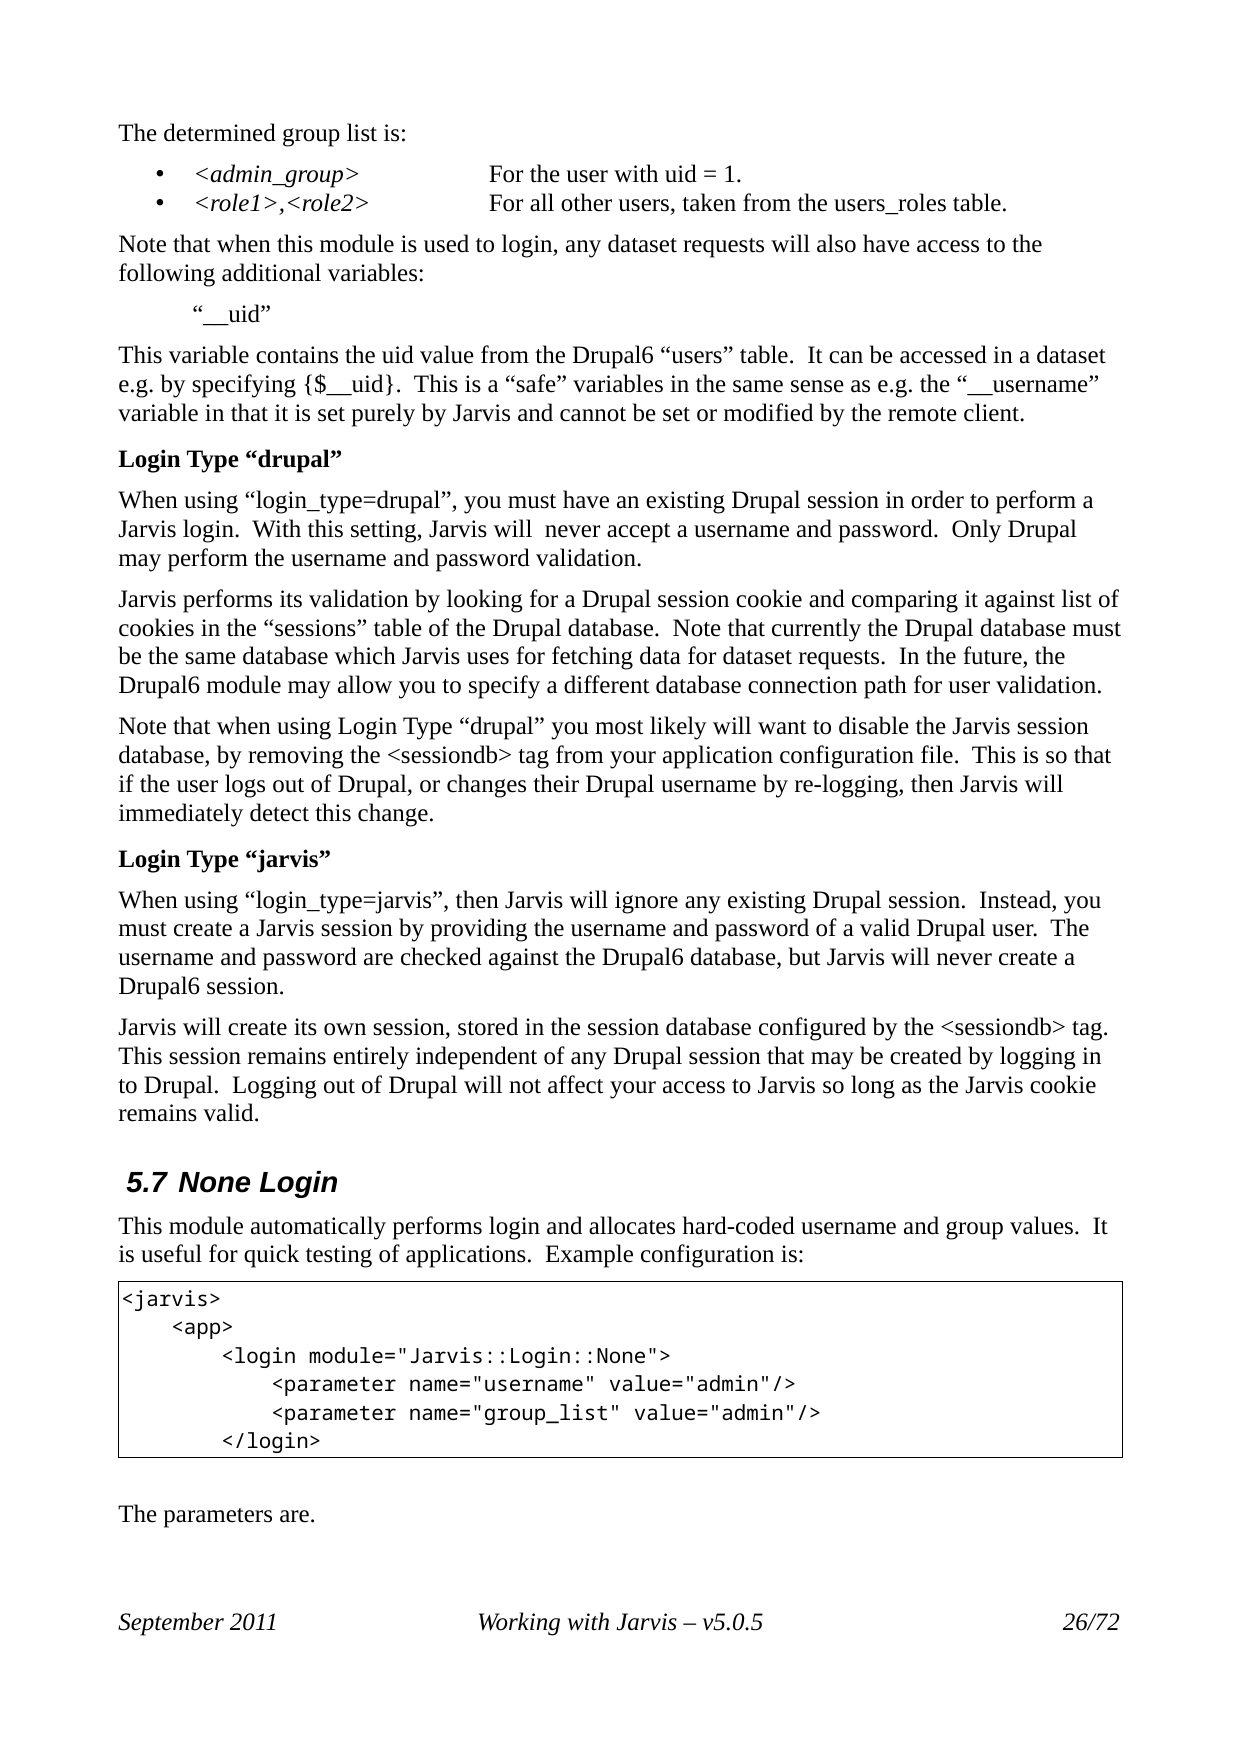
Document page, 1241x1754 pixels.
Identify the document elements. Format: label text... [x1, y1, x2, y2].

text When using “login_type=drupal”, you must have an existing Drupal session in order to perform a Jarvis login. With this setting, Jarvis will never accept a username and password. Only Drupal may perform the username and password validation. [118, 485, 1122, 571]
text <login module="Jarvis::Login::None"> [119, 1338, 1122, 1366]
text The determined group list is: [118, 118, 1122, 147]
text This module automatically performs login and allocates hard-coded username and group values. It is useful for quick testing of applications. Example configuration is: [118, 1211, 1122, 1268]
text This variable contains the uid value from the Drupal6 “users” table. It can be accessed in a dataset e.g. by specifying {$__uid}. This is a “safe” variables in the same sense as e.g. the “__username” variable in that it is set purely by Jarvis and cannot be set or modified by the remote client. [118, 341, 1122, 427]
text <app> [119, 1309, 1122, 1338]
text Note that when this module is used to login, any dataset requests will also have access to the following additional variables: [118, 229, 1122, 287]
subtitle Login Type “jarvis” [118, 844, 1122, 872]
text Jarvis performs its validation by looking for a Drupal session cookie and comparing it against list of cookies in the “sessions” table of the Drupal database. Note that currently the Drupal database must be the same database which Jarvis uses for fetching data for dataset requests. In the future, the Drupal6 module may allow you to specify a different database connection path for user validation. [118, 584, 1122, 699]
text Jarvis will create its own session, stored in the session database configured by the <sessiondb> tag. This session remains entirely independent of any Drupal session that may be created by logging in to Drupal. Logging out of Drupal will not affect your access to Jarvis so long as the Jarvis cookie remains valid. [118, 1012, 1122, 1127]
list <admin_group> For the user with uid = 1. [156, 159, 1122, 188]
subtitle None Login [118, 1165, 1122, 1198]
text Note that when using Login Type “drupal” you most likely will want to disable the Jarvis session database, by removing the <sessiondb> tag from your application configuration file. This is so that if the user logs out of Drupal, or changes their Drupal username by re-logging, then Jarvis will immediately detect this change. [118, 711, 1122, 826]
text <jarvis> [119, 1282, 1122, 1309]
text When using “login_type=jarvis”, then Jarvis will ignore any existing Drupal session. Instead, you must create a Jarvis session by providing the username and password of a valid Drupal user. The username and password are checked against the Drupal6 database, but Jarvis will never create a Drupal6 session. [118, 885, 1122, 1000]
text <parameter name="group_list" value="admin"/> [119, 1394, 1122, 1423]
text “__uid” [118, 299, 1122, 328]
subtitle Login Type “drupal” [118, 444, 1122, 473]
text The parameters are. [118, 1499, 1122, 1527]
list <role1>,<role2> For all other users, taken from the users_roles table. [156, 188, 1122, 217]
text <parameter name="username" value="admin"/> [119, 1366, 1122, 1394]
text </login> [119, 1423, 1122, 1457]
